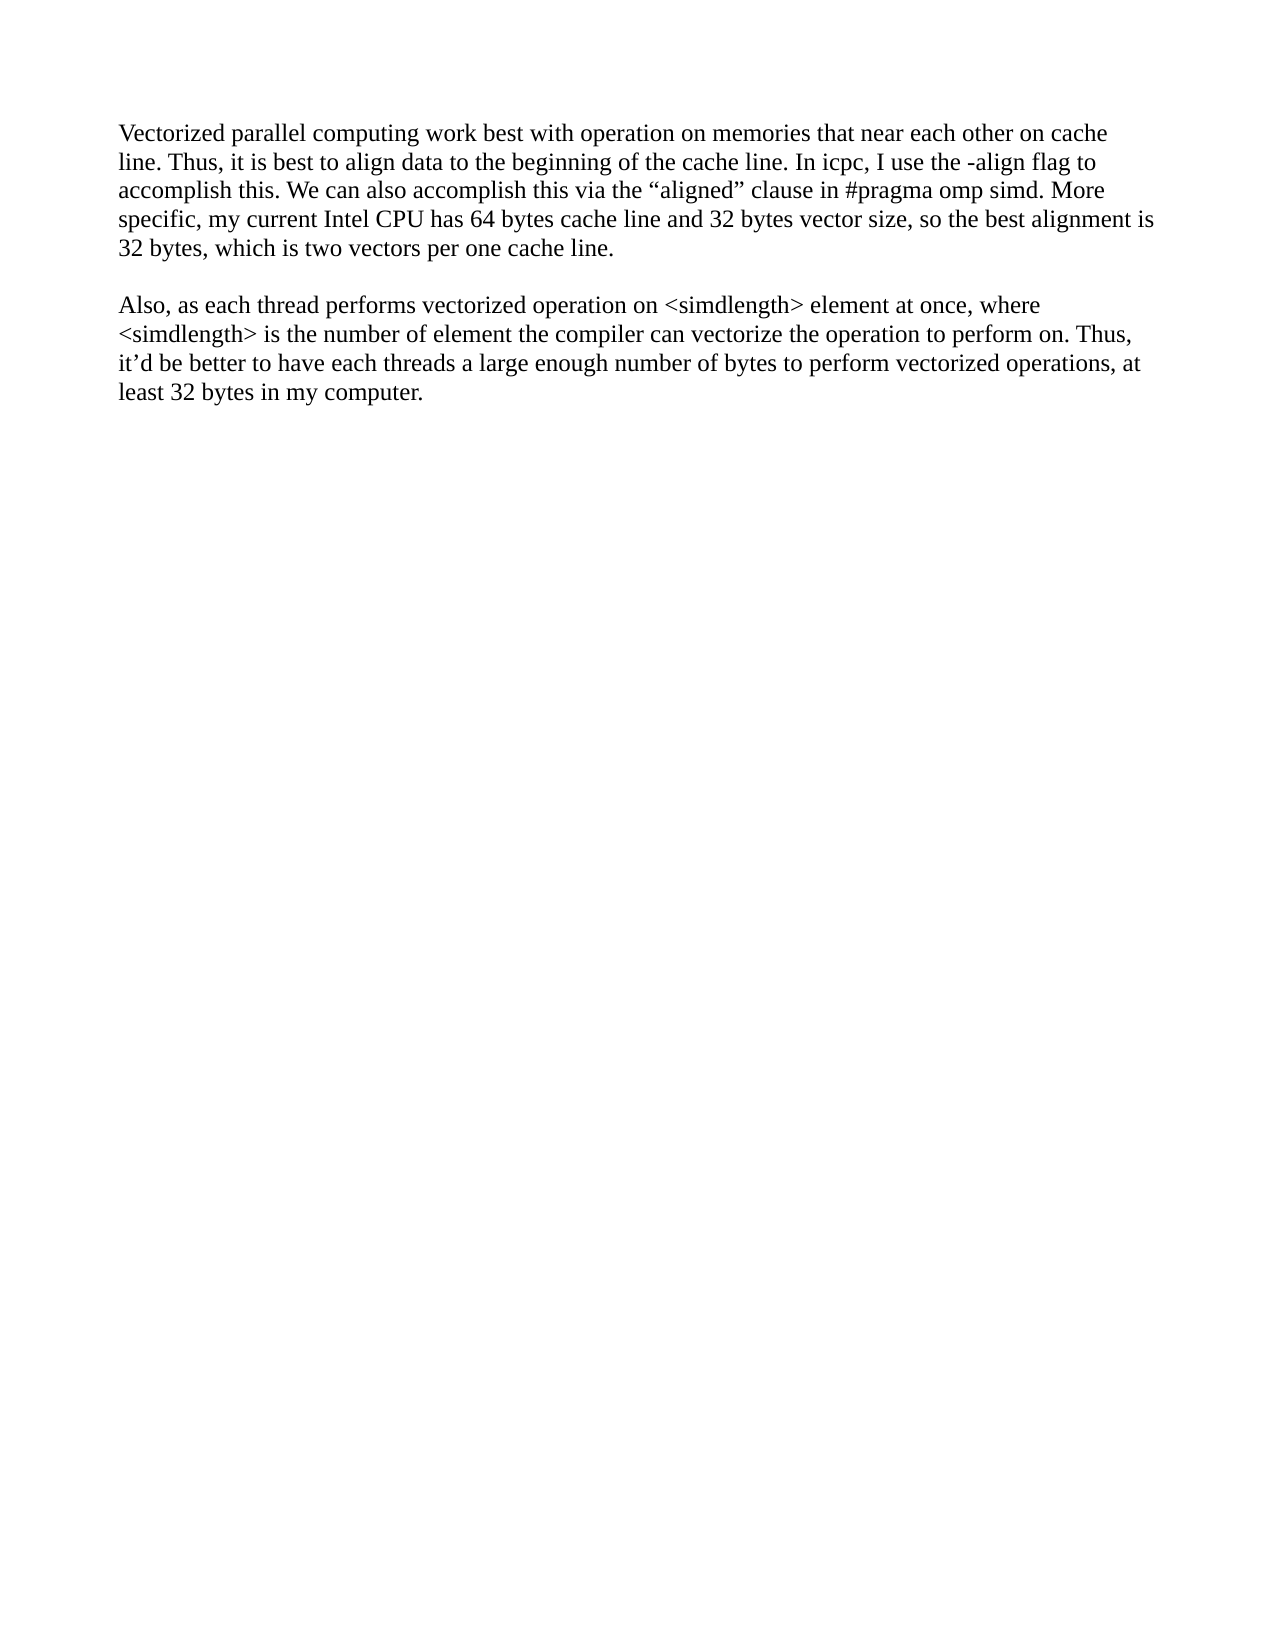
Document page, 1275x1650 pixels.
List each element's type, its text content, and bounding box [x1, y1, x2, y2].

text Also, as each thread performs vectorized operation on <simdlength> element at once, where <simdlength> is the number of element the compiler can vectorize the operation to perform on. Thus, it’d be better to have each threads a large enough number of bytes to perform vectorized operations, at least 32 bytes in my computer. [118, 291, 1157, 406]
text Vectorized parallel computing work best with operation on memories that near each other on cache line. Thus, it is best to align data to the beginning of the cache line. In icpc, I use the -align flag to accomplish this. We can also accomplish this via the “aligned” clause in #pragma omp simd. More specific, my current Intel CPU has 64 bytes cache line and 32 bytes vector size, so the best alignment is 32 bytes, which is two vectors per one cache line. [118, 118, 1157, 262]
